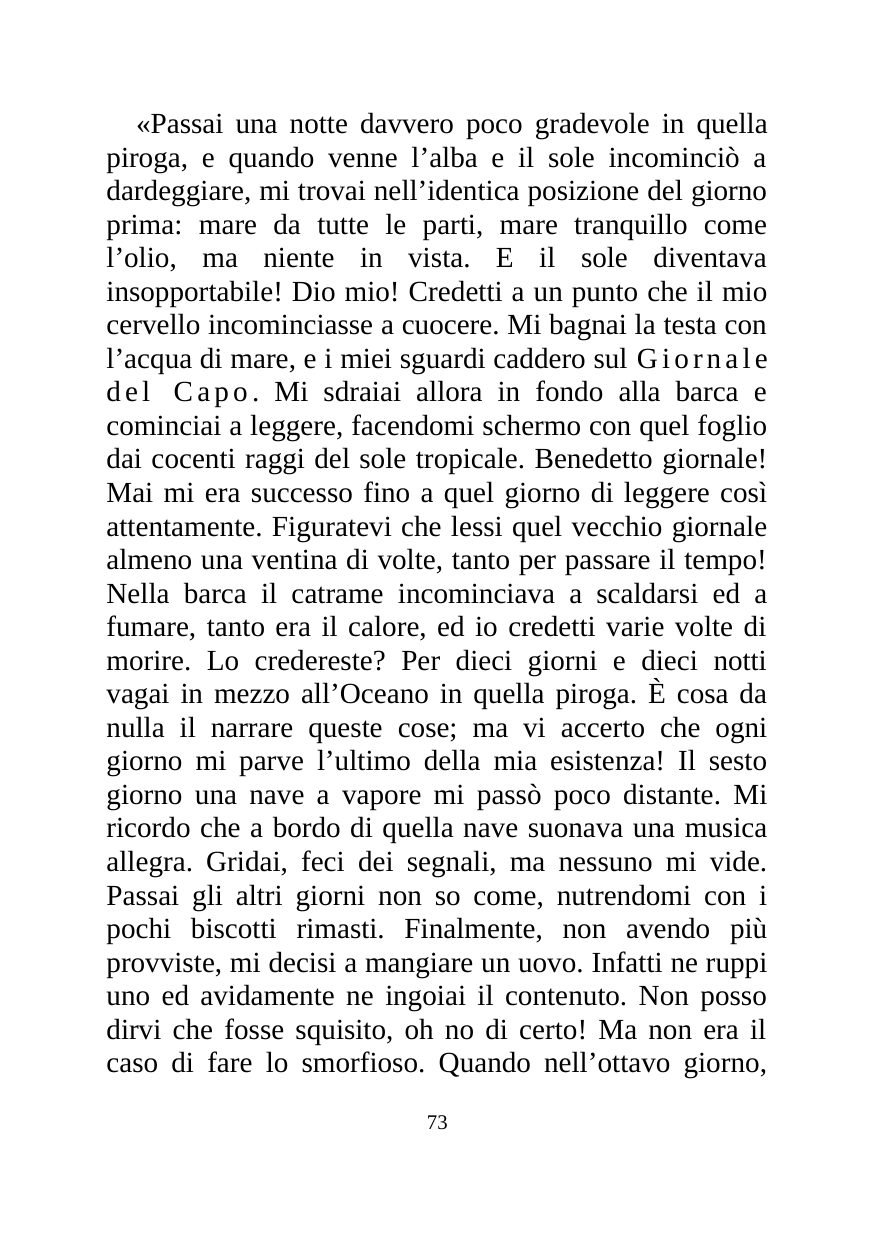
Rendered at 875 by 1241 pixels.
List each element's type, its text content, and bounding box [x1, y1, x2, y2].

text «Passai una notte davvero poco gradevole in quella piroga, e quando venne l’alba e il sole incominciò a dardeggiare, mi trovai nell’identica posizione del giorno prima: mare da tutte le parti, mare tranquillo come l’olio, ma niente in vista. E il sole diventava insopportabile! Dio mio! Credetti a un punto che il mio cervello incominciasse a cuocere. Mi bagnai la testa con l’acqua di mare, e i miei sguardi caddero sul Giornale del Capo. Mi sdraiai allora in fondo alla barca e cominciai a leggere, facendomi schermo con quel foglio dai cocenti raggi del sole tropicale. Benedetto giornale! Mai mi era successo fino a quel giorno di leggere così attentamente. Figuratevi che lessi quel vecchio giornale almeno una ventina di volte, tanto per passare il tempo! Nella barca il catrame incominciava a scaldarsi ed a fumare, tanto era il calore, ed io credetti varie volte di morire. Lo credereste? Per dieci giorni e dieci notti vagai in mezzo all’Oceano in quella piroga. È cosa da nulla il narrare queste cose; ma vi accerto che ogni giorno mi parve l’ultimo della mia esistenza! Il sesto giorno una nave a vapore mi passò poco distante. Mi ricordo che a bordo di quella nave suonava una musica allegra. Gridai, feci dei segnali, ma nessuno mi vide. Passai gli altri giorni non so come, nutrendomi con i pochi biscotti rimasti. Finalmente, non avendo più provviste, mi decisi a mangiare un uovo. Infatti ne ruppi uno ed avidamente ne ingoiai il contenuto. Non posso dirvi che fosse squisito, oh no di certo! Ma non era il caso di fare lo smorfioso. Quando nell’ottavo giorno, [106, 106, 768, 1079]
